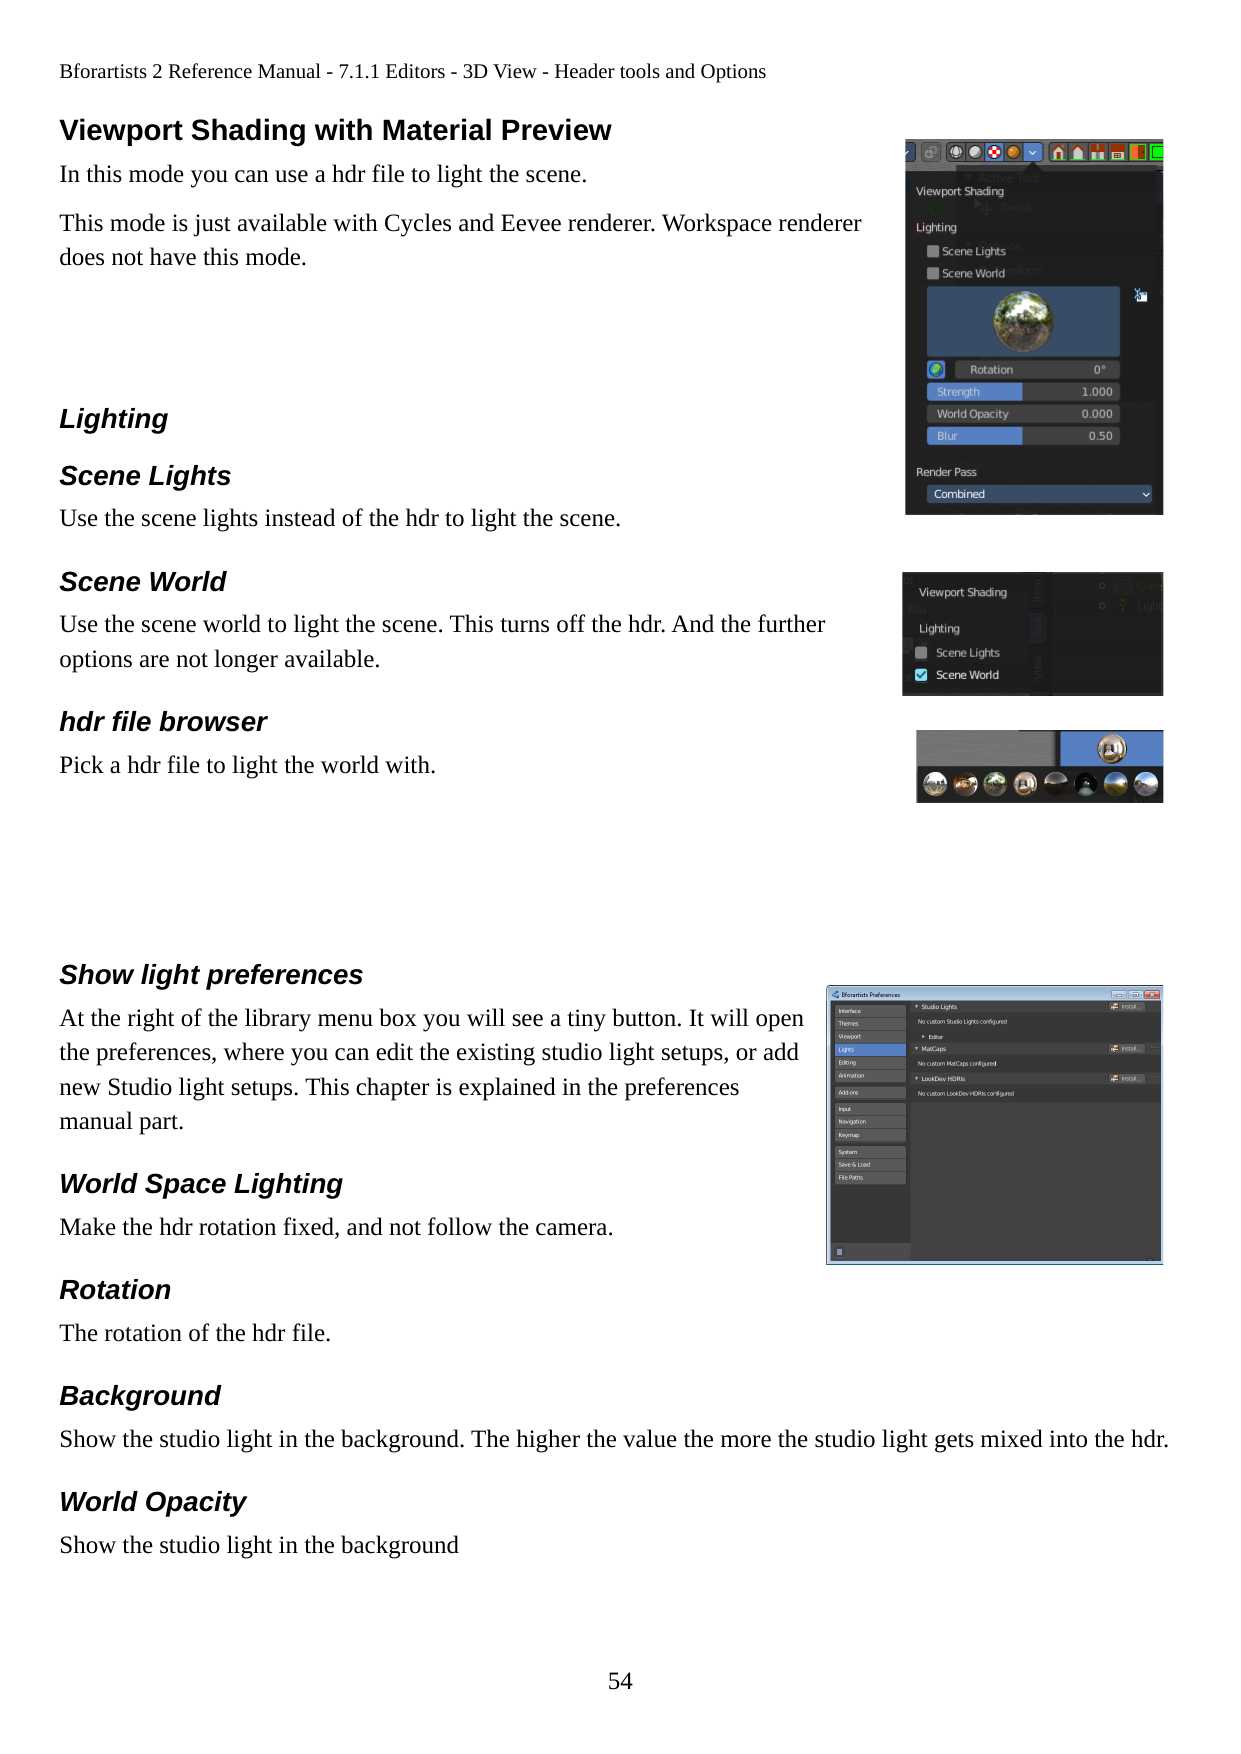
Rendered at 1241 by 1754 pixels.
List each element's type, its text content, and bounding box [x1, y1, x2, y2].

text Make the hdr rotation fixed, and not follow the camera. [59, 1212, 826, 1241]
subtitle [1164, 402, 1181, 434]
subtitle Rotation [59, 1274, 1181, 1306]
subtitle Lighting [59, 402, 905, 434]
picture [902, 572, 1164, 696]
text Pick a hdr file to light the world with. [59, 750, 916, 778]
text Show the studio light in the background. The higher the value the more the studio light gets mixed into the hdr. [59, 1424, 1181, 1453]
text Show the studio light in the background [59, 1530, 1181, 1559]
subtitle World Space Lighting [59, 1168, 826, 1200]
subtitle Show light preferences [59, 958, 1181, 990]
picture [905, 139, 1164, 515]
picture [826, 985, 1164, 1265]
text At the right of the library menu box you will see a tiny button. It will open the preferences, where you can edit the existing studio light setups, or add new Studio light setups. This chapter is explained in the preferences manual part. [59, 1003, 826, 1135]
text The rotation of the hdr file. [59, 1318, 1181, 1347]
subtitle Scene World [59, 565, 1181, 597]
text This mode is just available with Cycles and Eevee renderer. Workspace renderer does not have this mode. [59, 208, 905, 271]
text Use the scene lights instead of the hdr to light the scene. [59, 503, 1181, 532]
subtitle [1164, 1168, 1181, 1200]
subtitle Viewport Shading with Material Preview [59, 113, 1181, 146]
subtitle Scene Lights [59, 459, 905, 491]
subtitle World Opacity [59, 1486, 1181, 1517]
text Use the scene world to light the scene. This turns off the hdr. And the further options are not longer available. [59, 609, 902, 672]
picture [916, 730, 1164, 803]
subtitle Background [59, 1380, 1181, 1412]
text In this mode you can use a hdr file to light the scene. [59, 159, 905, 188]
subtitle hdr file browser [59, 705, 1181, 737]
subtitle [1164, 459, 1181, 491]
